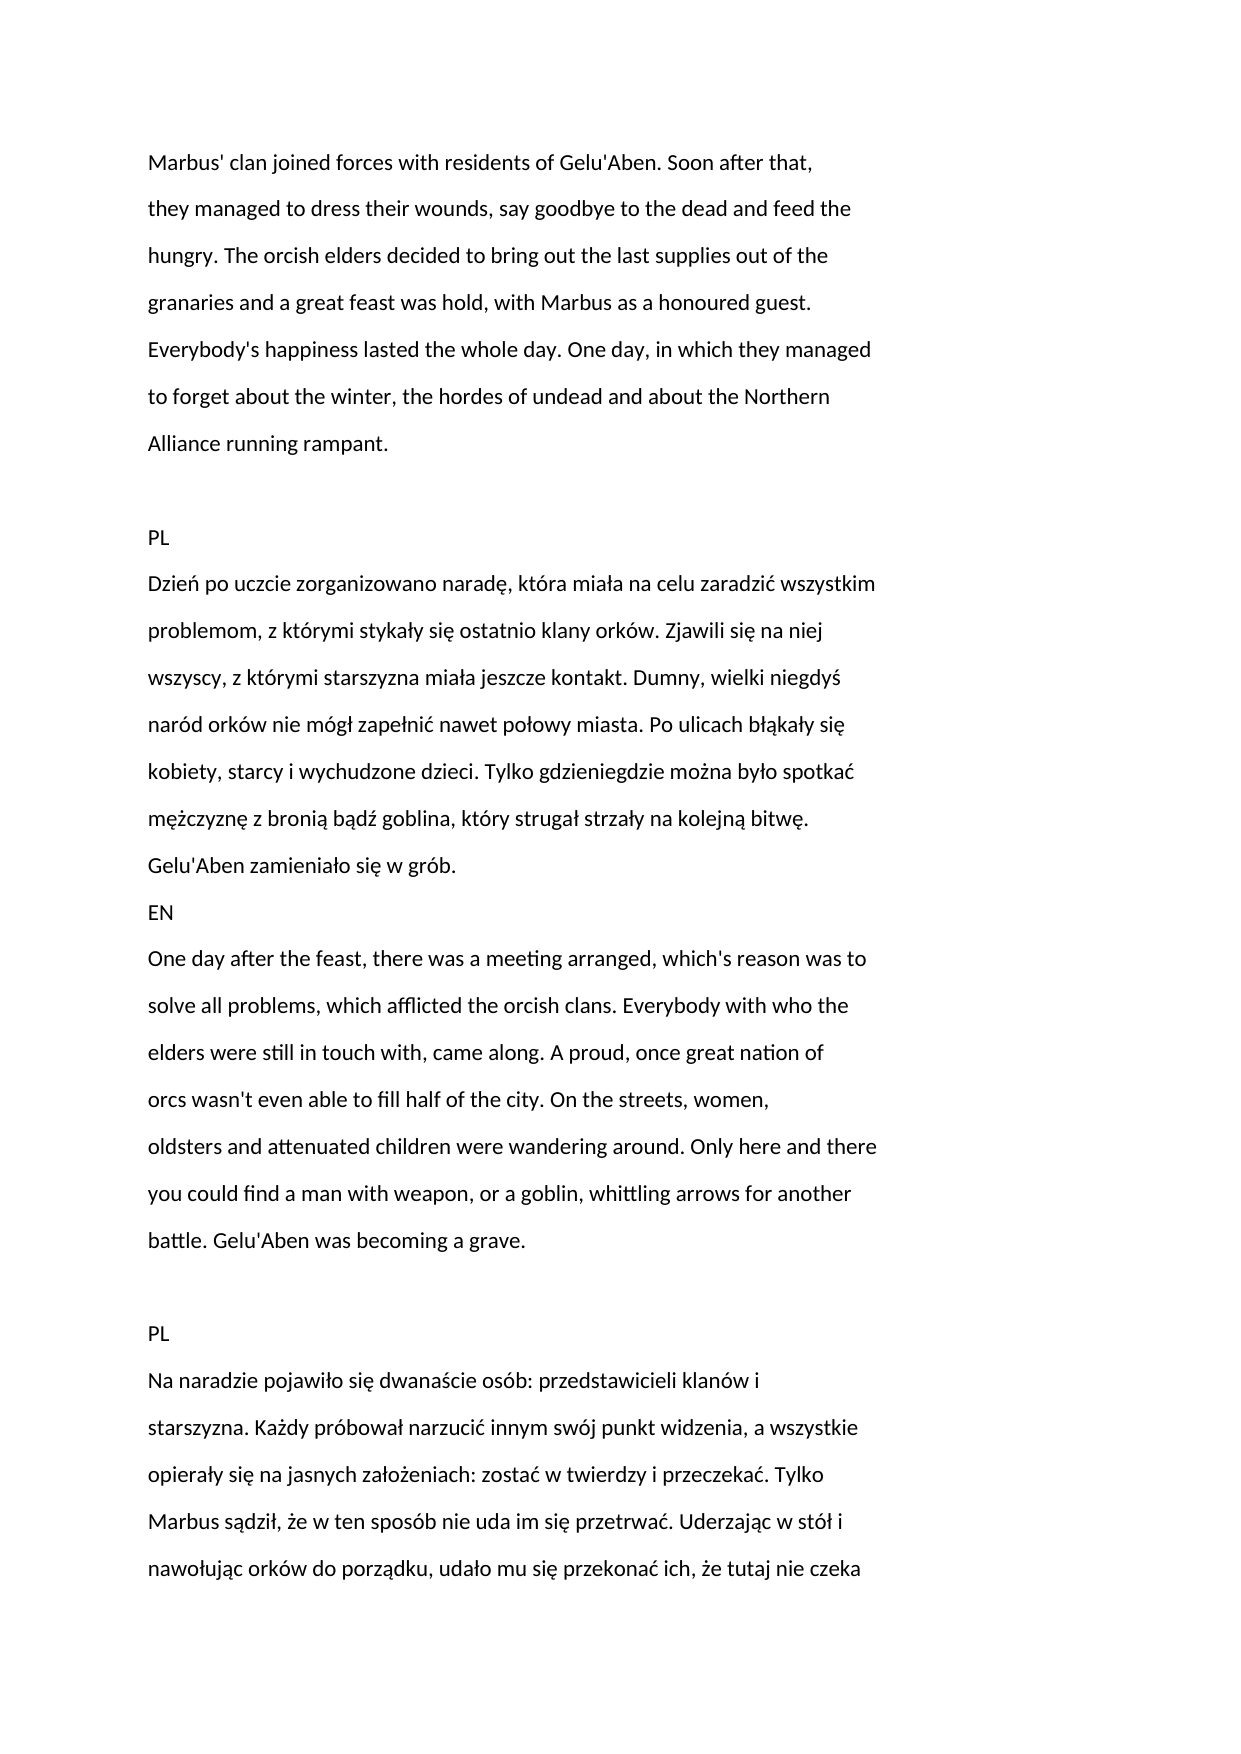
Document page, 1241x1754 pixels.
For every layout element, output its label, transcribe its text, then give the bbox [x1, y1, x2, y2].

text PL [148, 1319, 1093, 1347]
text Marbus sądził, że w ten sposób nie uda im się przetrwać. Uderzając w stół i [148, 1507, 1093, 1535]
text naród orków nie mógł zapełnić nawet połowy miasta. Po ulicach błąkały się [148, 710, 1093, 738]
text problemom, z którymi stykały się ostatnio klany orków. Zjawili się na niej [148, 616, 1093, 644]
text solve all problems, which afflicted the orcish clans. Everybody with who the [148, 991, 1093, 1019]
text Everybody's happiness lasted the whole day. One day, in which they managed [148, 335, 1093, 363]
text orcs wasn't even able to fill half of the city. On the streets, women, [148, 1085, 1093, 1113]
text hungry. The orcish elders decided to bring out the last supplies out of the [148, 241, 1093, 269]
text Dzień po uczcie zorganizowano naradę, która miała na celu zaradzić wszystkim [148, 569, 1093, 597]
text EN [148, 898, 1093, 926]
text opierały się na jasnych założeniach: zostać w twierdzy i przeczekać. Tylko [148, 1460, 1093, 1488]
text kobiety, starcy i wychudzone dzieci. Tylko gdzieniegdzie można było spotkać [148, 757, 1093, 785]
text One day after the feast, there was a meeting arranged, which's reason was to [148, 944, 1093, 972]
text elders were still in touch with, came along. A proud, once great nation of [148, 1038, 1093, 1066]
text PL [148, 523, 1093, 551]
text Gelu'Aben zamieniało się w grób. [148, 851, 1093, 879]
text mężczyznę z bronią bądź goblina, który strugał strzały na kolejną bitwę. [148, 804, 1093, 832]
text Alliance running rampant. [148, 429, 1093, 457]
text Na naradzie pojawiło się dwanaście osób: przedstawicieli klanów i [148, 1366, 1093, 1394]
text granaries and a great feast was hold, with Marbus as a honoured guest. [148, 288, 1093, 316]
text they managed to dress their wounds, say goodbye to the dead and feed the [148, 194, 1093, 222]
text you could find a man with weapon, or a goblin, whittling arrows for another [148, 1179, 1093, 1207]
text to forget about the winter, the hordes of undead and about the Northern [148, 382, 1093, 410]
text nawołując orków do porządku, udało mu się przekonać ich, że tutaj nie czeka [148, 1554, 1093, 1582]
text wszyscy, z którymi starszyzna miała jeszcze kontakt. Dumny, wielki niegdyś [148, 663, 1093, 691]
text Marbus' clan joined forces with residents of Gelu'Aben. Soon after that, [148, 148, 1093, 176]
text starszyzna. Każdy próbował narzucić innym swój punkt widzenia, a wszystkie [148, 1413, 1093, 1441]
text battle. Gelu'Aben was becoming a grave. [148, 1226, 1093, 1254]
text oldsters and attenuated children were wandering around. Only here and there [148, 1132, 1093, 1160]
